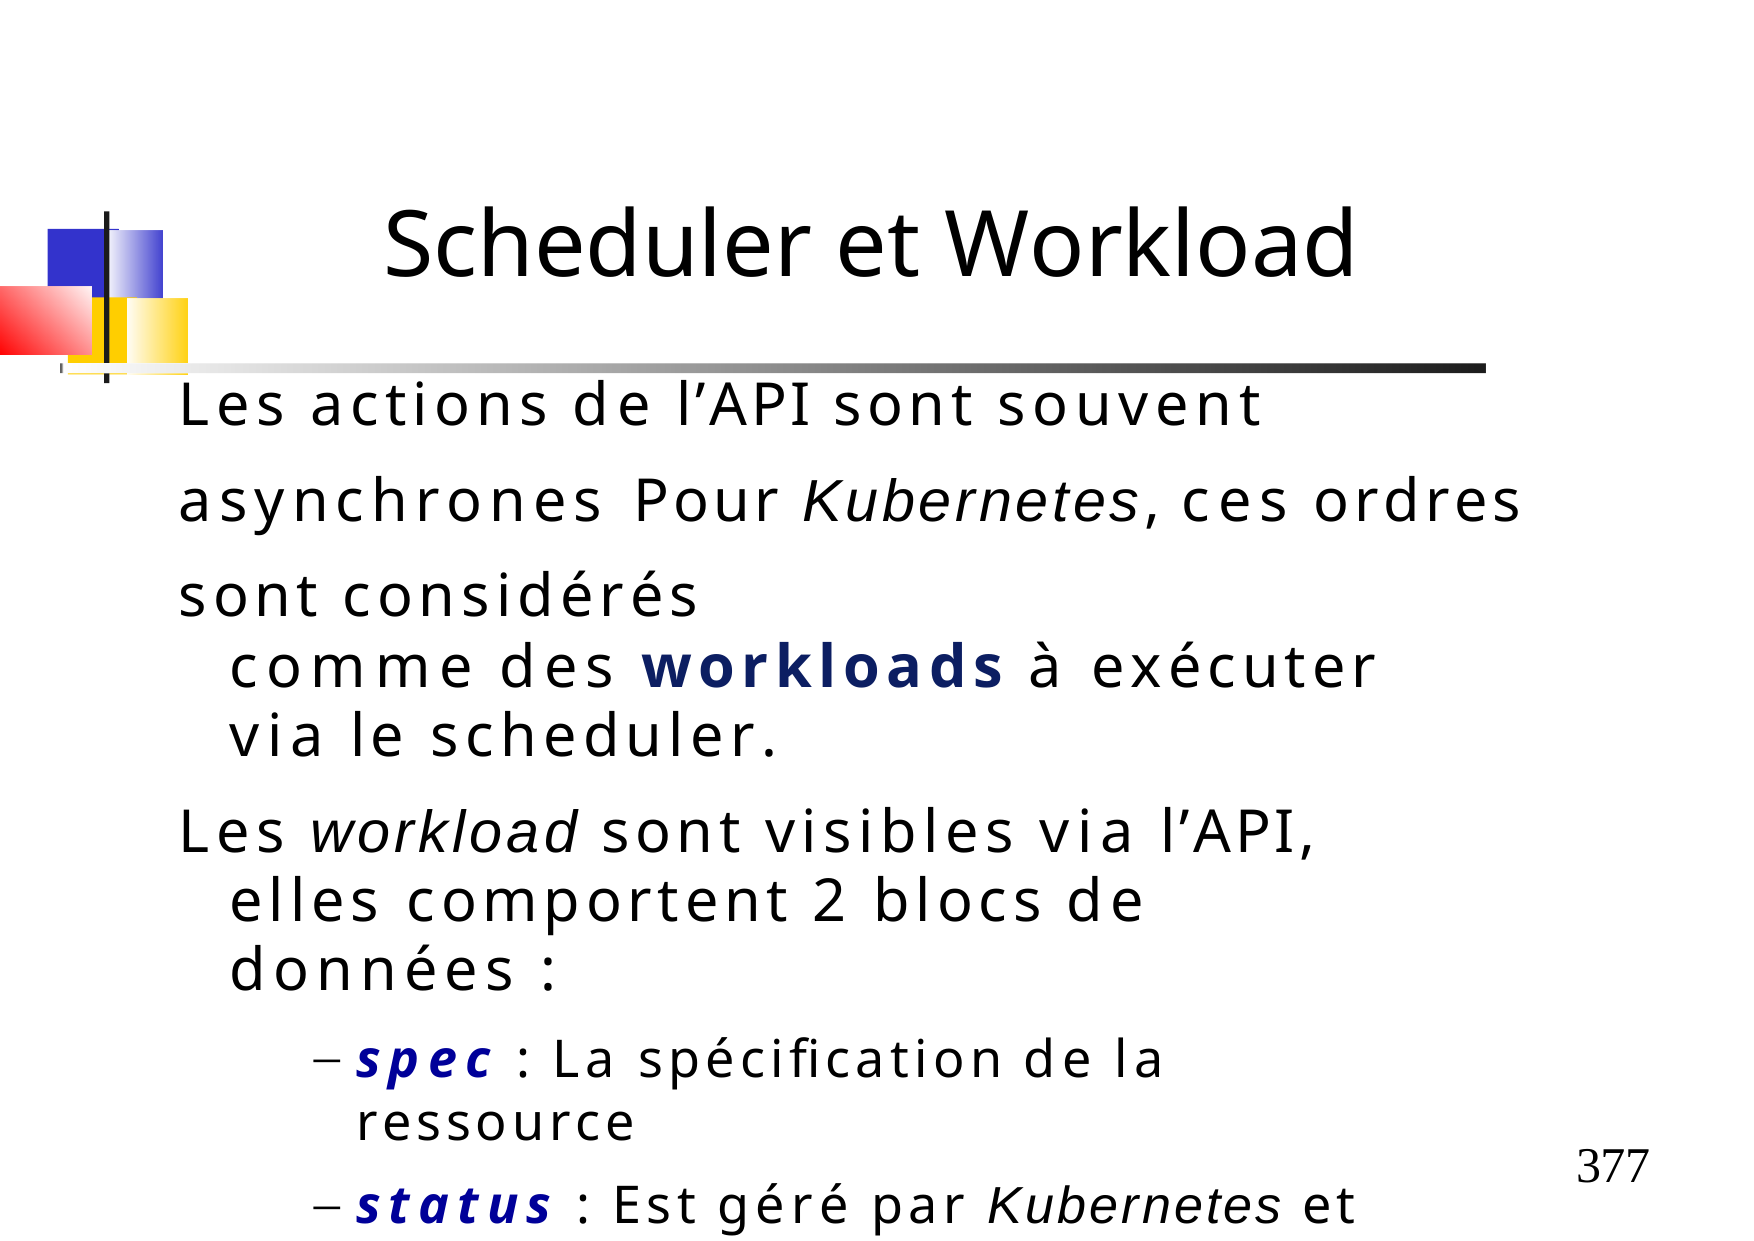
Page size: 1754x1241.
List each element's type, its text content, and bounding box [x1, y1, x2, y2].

text_box Les actions de l’API sont souvent asynchrones Pour Kubernetes, ces ordres sont considérés comme des workloads à exécuter via le scheduler. Les workload sont visibles via l’API, elles comportent 2 blocs de données : spec : La spécification de la ressource status : Est géré par Kubernetes et décrit l'état actuel de l'objet et son historique. [176, 340, 1567, 1241]
title Scheduler et Workload [179, 183, 1564, 340]
picture [0, 285, 92, 355]
slide_number 377 [1569, 1135, 1660, 1241]
picture [60, 229, 179, 384]
